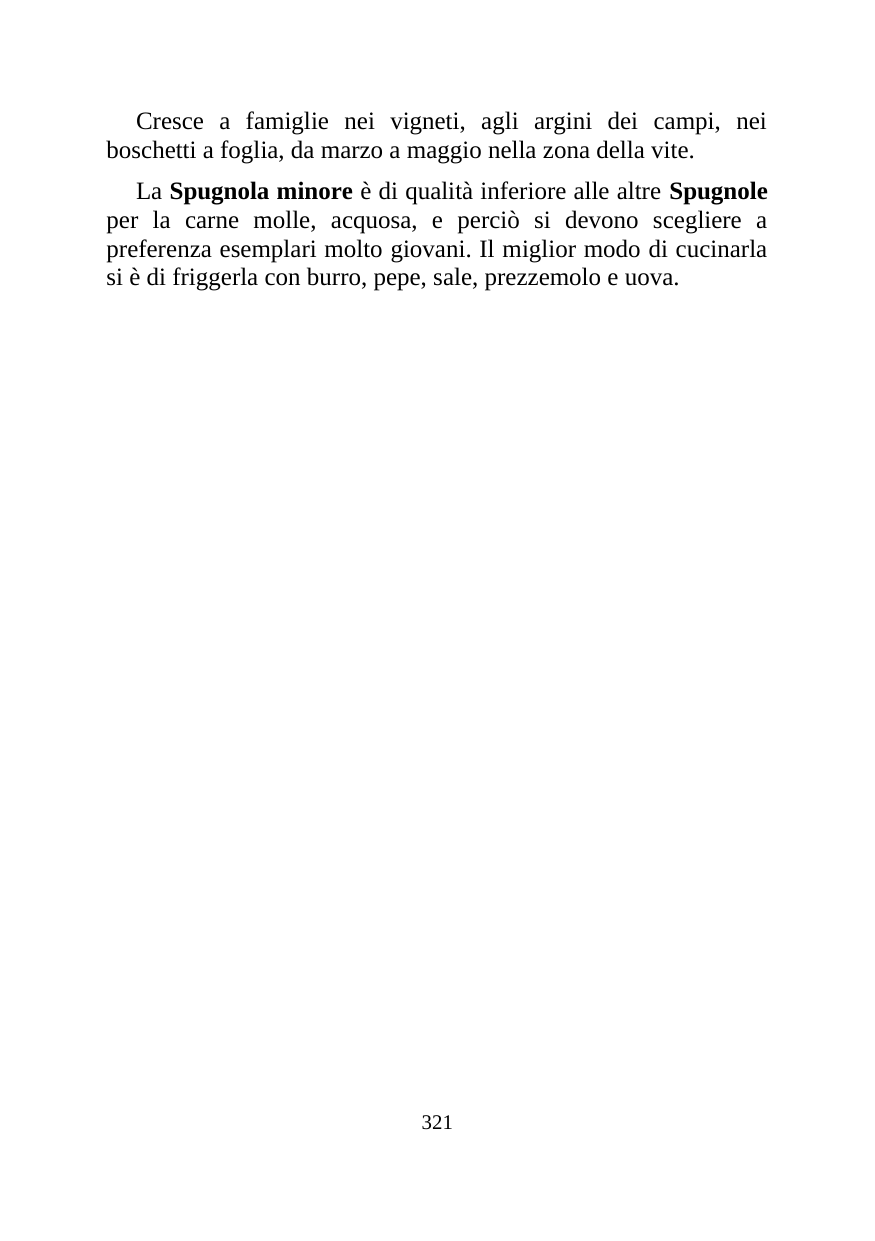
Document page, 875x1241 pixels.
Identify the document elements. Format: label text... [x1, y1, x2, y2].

text La Spugnola minore è di qualità inferiore alle altre Spugnole per la carne molle, acquosa, e perciò si devono scegliere a preferenza esemplari molto giovani. Il miglior modo di cucinarla si è di friggerla con burro, pepe, sale, prezzemolo e uova. [106, 176, 768, 291]
text Cresce a famiglie nei vigneti, agli argini dei campi, nei boschetti a foglia, da marzo a maggio nella zona della vite. [106, 106, 768, 164]
